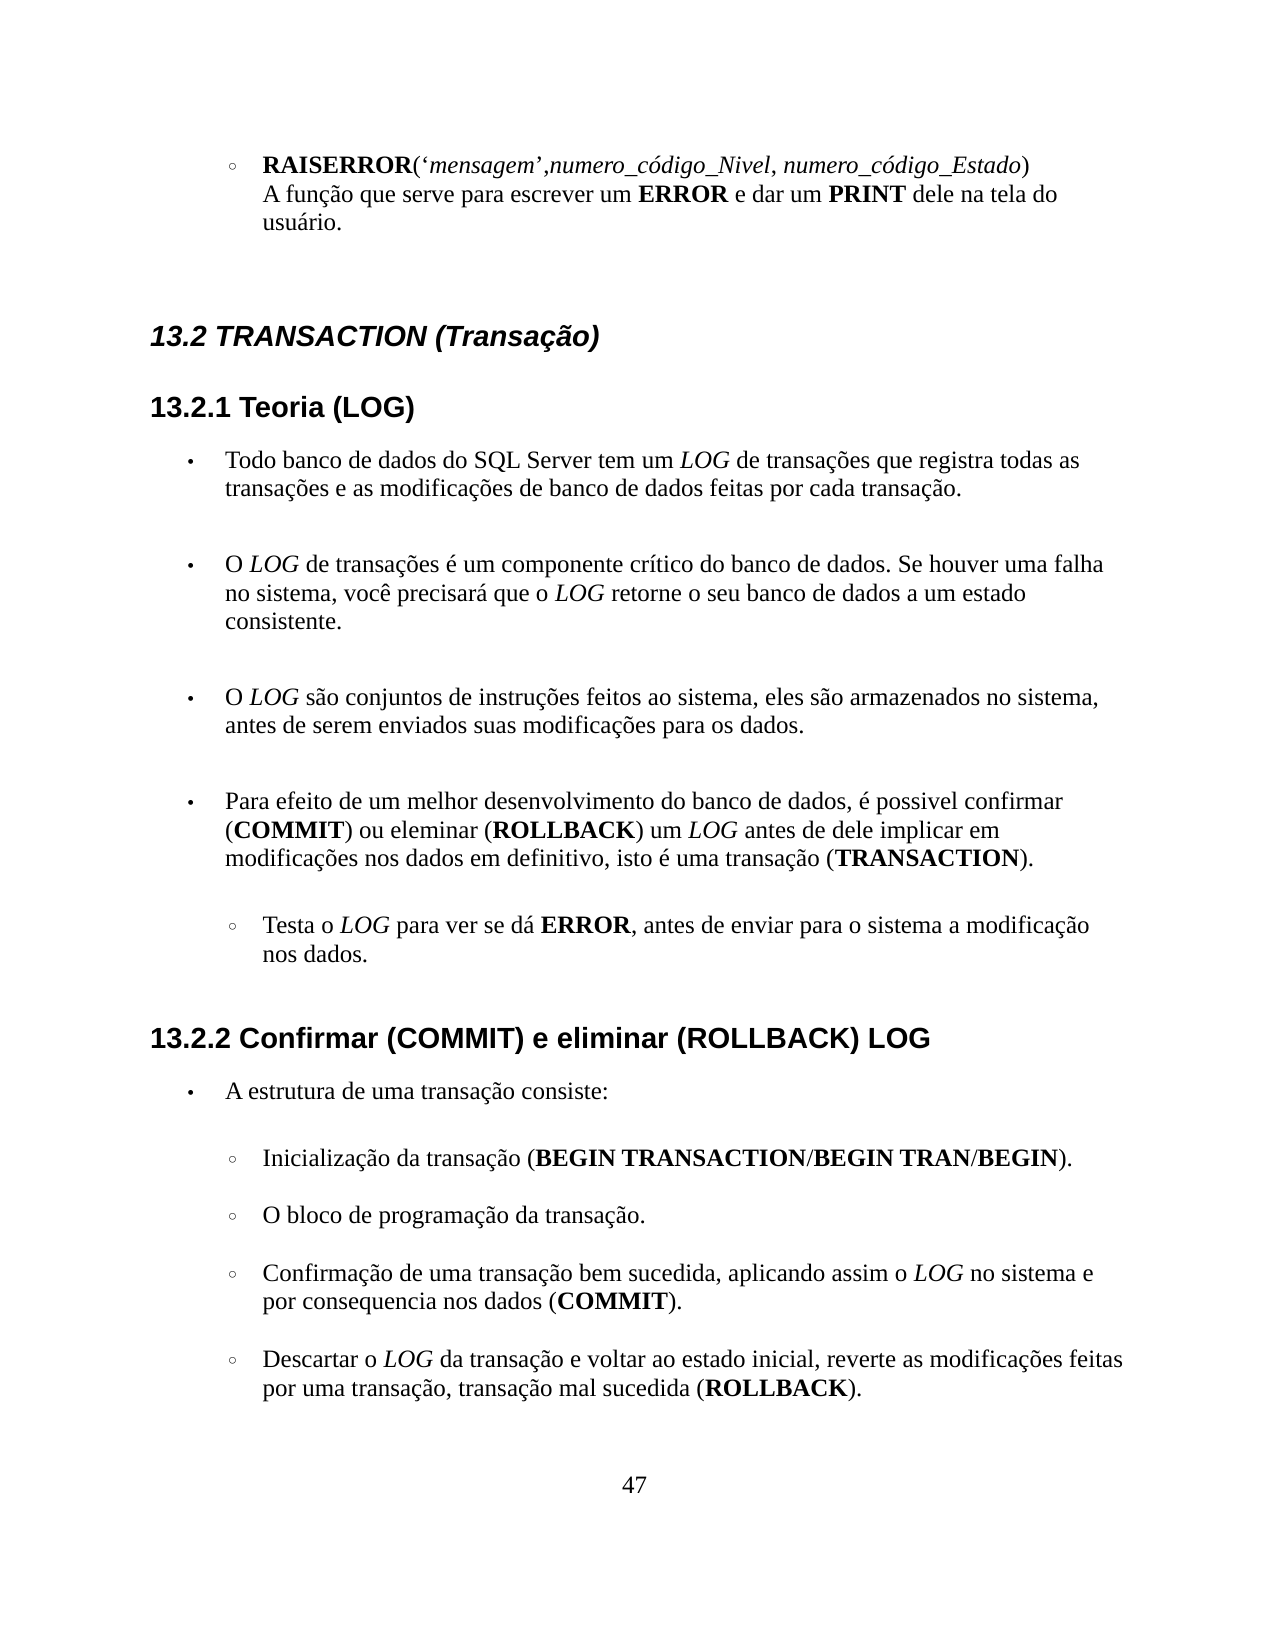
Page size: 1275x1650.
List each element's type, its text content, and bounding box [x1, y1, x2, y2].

list Descartar o LOG da transação e voltar ao estado inicial, reverte as modificações feitas por uma transação, transação mal sucedida (ROLLBACK). [225, 1344, 1125, 1430]
list Testa o LOG para ver se dá ERROR, antes de enviar para o sistema a modificação nos dados. [225, 910, 1125, 996]
list A estrutura de uma transação consiste: [187, 1076, 1125, 1134]
list O LOG de transações é um componente crítico do banco de dados. Se houver uma falha no sistema, você precisará que o LOG retorne o seu banco de dados a um estado consistente. [187, 549, 1125, 664]
list Todo banco de dados do SQL Server tem um LOG de transações que registra todas as transações e as modificações de banco de dados feitas por cada transação. [187, 445, 1125, 531]
subtitle 13.2.2 Confirmar (COMMIT) e eliminar (ROLLBACK) LOG [150, 1021, 1125, 1055]
subtitle 13.2 TRANSACTION (Transação) [150, 319, 1125, 352]
list Confirmação de uma transação bem sucedida, aplicando assim o LOG no sistema e por consequencia nos dados (COMMIT). [225, 1258, 1125, 1344]
list O LOG são conjuntos de instruções feitos ao sistema, eles são armazenados no sistema, antes de serem enviados suas modificações para os dados. [187, 682, 1125, 768]
list O bloco de programação da transação. [225, 1200, 1125, 1258]
subtitle 13.2.1 Teoria (LOG) [150, 390, 1125, 423]
list Para efeito de um melhor desenvolvimento do banco de dados, é possivel confirmar (COMMIT) ou eleminar (ROLLBACK) um LOG antes de dele implicar em modificações nos dados em definitivo, isto é uma transação (TRANSACTION). [187, 786, 1125, 901]
list Inicialização da transação (BEGIN TRANSACTION/BEGIN TRAN/BEGIN). [225, 1143, 1125, 1200]
list RAISERROR(‘mensagem’,numero_código_Nivel, numero_código_Estado) A função que serve para escrever um ERROR e dar um PRINT dele na tela do usuário. [225, 150, 1125, 265]
